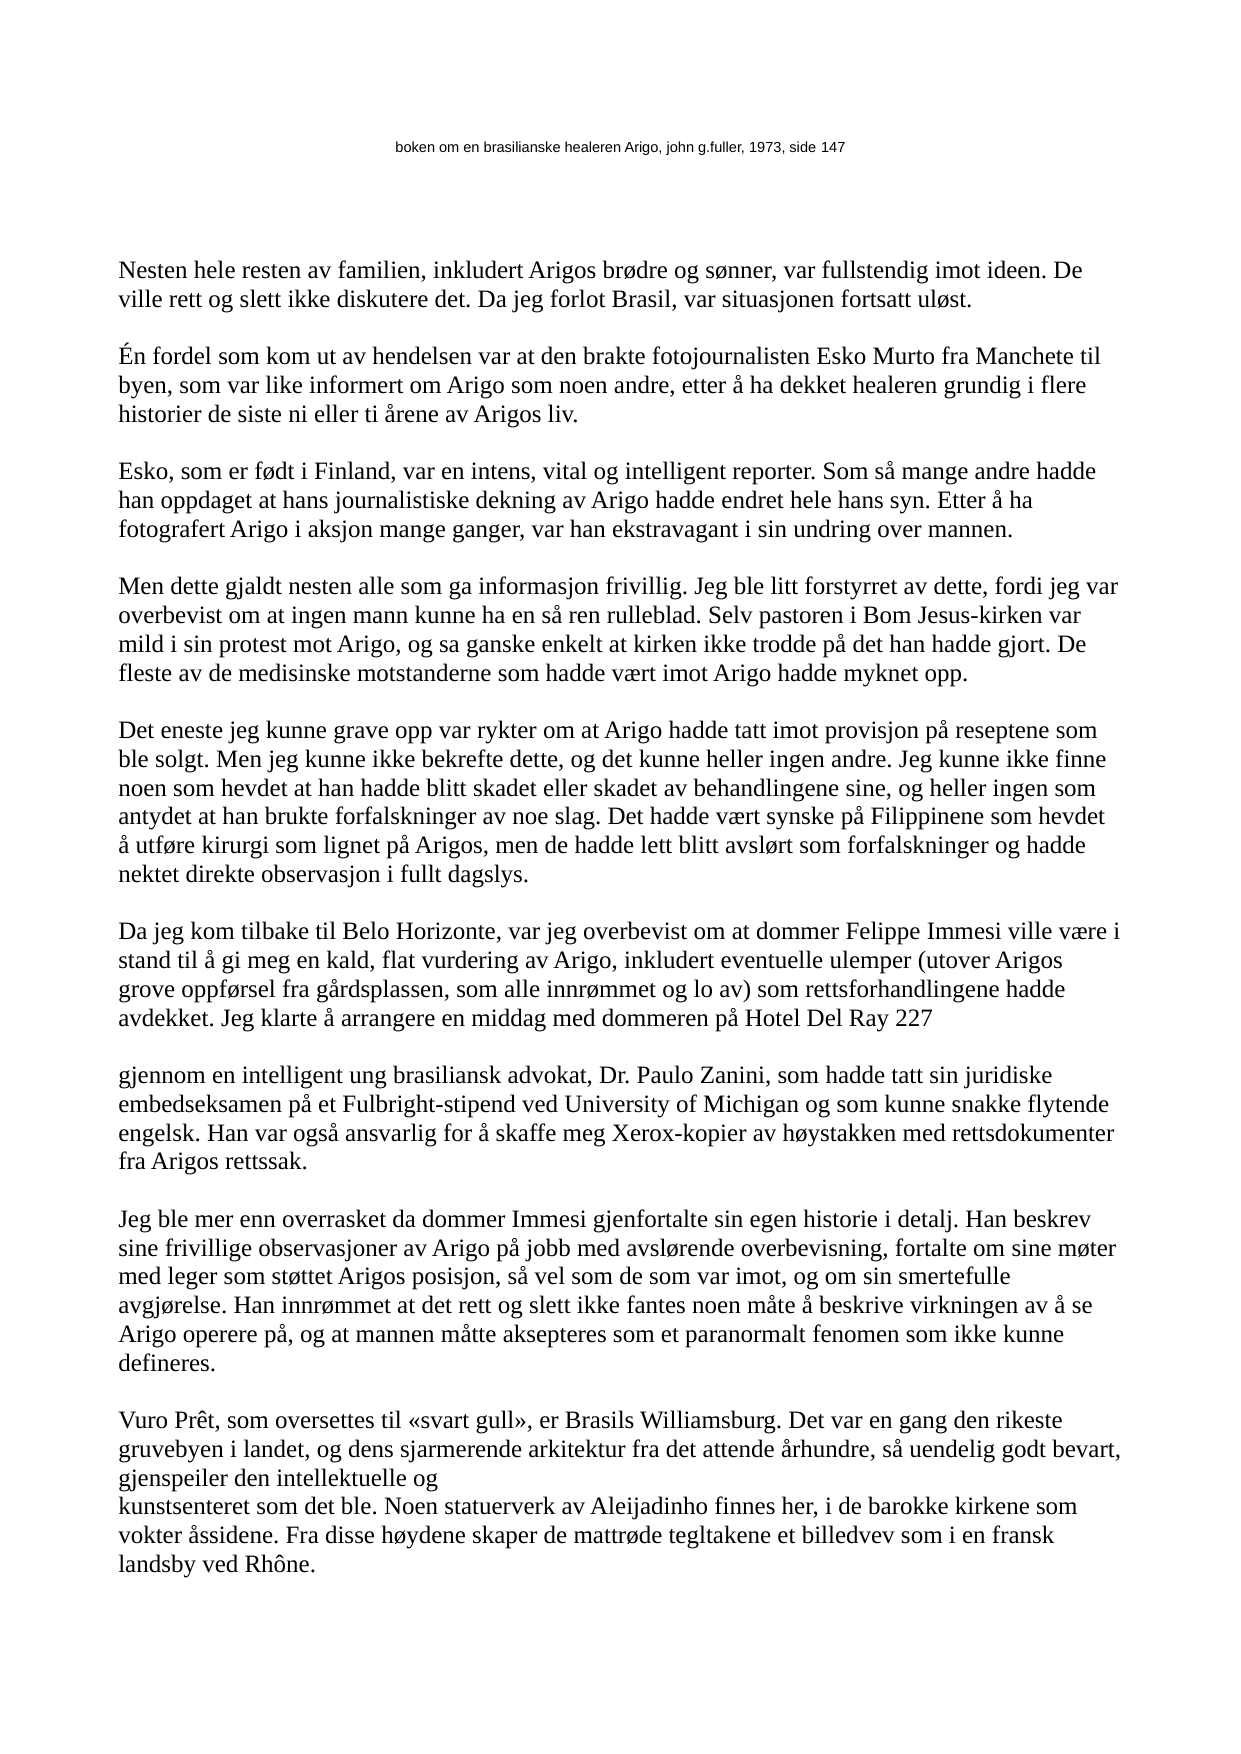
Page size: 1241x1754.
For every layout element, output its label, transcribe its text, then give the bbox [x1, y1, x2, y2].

text Vuro Prêt, som oversettes til «svart gull», er Brasils Williamsburg. Det var en gang den rikeste gruvebyen i landet, og dens sjarmerende arkitektur fra det attende århundre, så uendelig godt bevart, gjenspeiler den intellektuelle og [118, 1405, 1122, 1491]
text Esko, som er født i Finland, var en intens, vital og intelligent reporter. Som så mange andre hadde han oppdaget at hans journalistiske dekning av Arigo hadde endret hele hans syn. Etter å ha fotografert Arigo i aksjon mange ganger, var han ekstravagant i sin undring over mannen. [118, 456, 1122, 543]
text Én fordel som kom ut av hendelsen var at den brakte fotojournalisten Esko Murto fra Manchete til byen, som var like informert om Arigo som noen andre, etter å ha dekket healeren grundig i flere historier de siste ni eller ti årene av Arigos liv. [118, 341, 1122, 428]
text kunstsenteret som det ble. Noen statuerverk av Aleijadinho finnes her, i de barokke kirkene som vokter åssidene. Fra disse høydene skaper de mattrøde tegltakene et billedvev som i en fransk landsby ved Rhône. [118, 1491, 1122, 1578]
text Jeg ble mer enn overrasket da dommer Immesi gjenfortalte sin egen historie i detalj. Han beskrev sine frivillige observasjoner av Arigo på jobb med avslørende overbevisning, fortalte om sine møter med leger som støttet Arigos posisjon, så vel som de som var imot, og om sin smertefulle avgjørelse. Han innrømmet at det rett og slett ikke fantes noen måte å beskrive virkningen av å se Arigo operere på, og at mannen måtte aksepteres som et paranormalt fenomen som ikke kunne defineres. [118, 1204, 1122, 1376]
text Det eneste jeg kunne grave opp var rykter om at Arigo hadde tatt imot provisjon på reseptene som ble solgt. Men jeg kunne ikke bekrefte dette, og det kunne heller ingen andre. Jeg kunne ikke finne noen som hevdet at han hadde blitt skadet eller skadet av behandlingene sine, og heller ingen som antydet at han brukte forfalskninger av noe slag. Det hadde vært synske på Filippinene som hevdet å utføre kirurgi som lignet på Arigos, men de hadde lett blitt avslørt som forfalskninger og hadde nektet direkte observasjon i fullt dagslys. [118, 715, 1122, 888]
text gjennom en intelligent ung brasiliansk advokat, Dr. Paulo Zanini, som hadde tatt sin juridiske embedseksamen på et Fulbright-stipend ved University of Michigan og som kunne snakke flytende engelsk. Han var også ansvarlig for å skaffe meg Xerox-kopier av høystakken med rettsdokumenter fra Arigos rettssak. [118, 1060, 1122, 1175]
text Men dette gjaldt nesten alle som ga informasjon frivillig. Jeg ble litt forstyrret av dette, fordi jeg var overbevist om at ingen mann kunne ha en så ren rulleblad. Selv pastoren i Bom Jesus-kirken var mild i sin protest mot Arigo, og sa ganske enkelt at kirken ikke trodde på det han hadde gjort. De fleste av de medisinske motstanderne som hadde vært imot Arigo hadde myknet opp. [118, 571, 1122, 686]
text Nesten hele resten av familien, inkludert Arigos brødre og sønner, var fullstendig imot ideen. De ville rett og slett ikke diskutere det. Da jeg forlot Brasil, var situasjonen fortsatt uløst. [118, 255, 1122, 313]
text Da jeg kom tilbake til Belo Horizonte, var jeg overbevist om at dommer Felippe Immesi ville være i stand til å gi meg en kald, flat vurdering av Arigo, inkludert eventuelle ulemper (utover Arigos grove oppførsel fra gårdsplassen, som alle innrømmet og lo av) som rettsforhandlingene hadde avdekket. Jeg klarte å arrangere en middag med dommeren på Hotel Del Ray 227 [118, 916, 1122, 1031]
